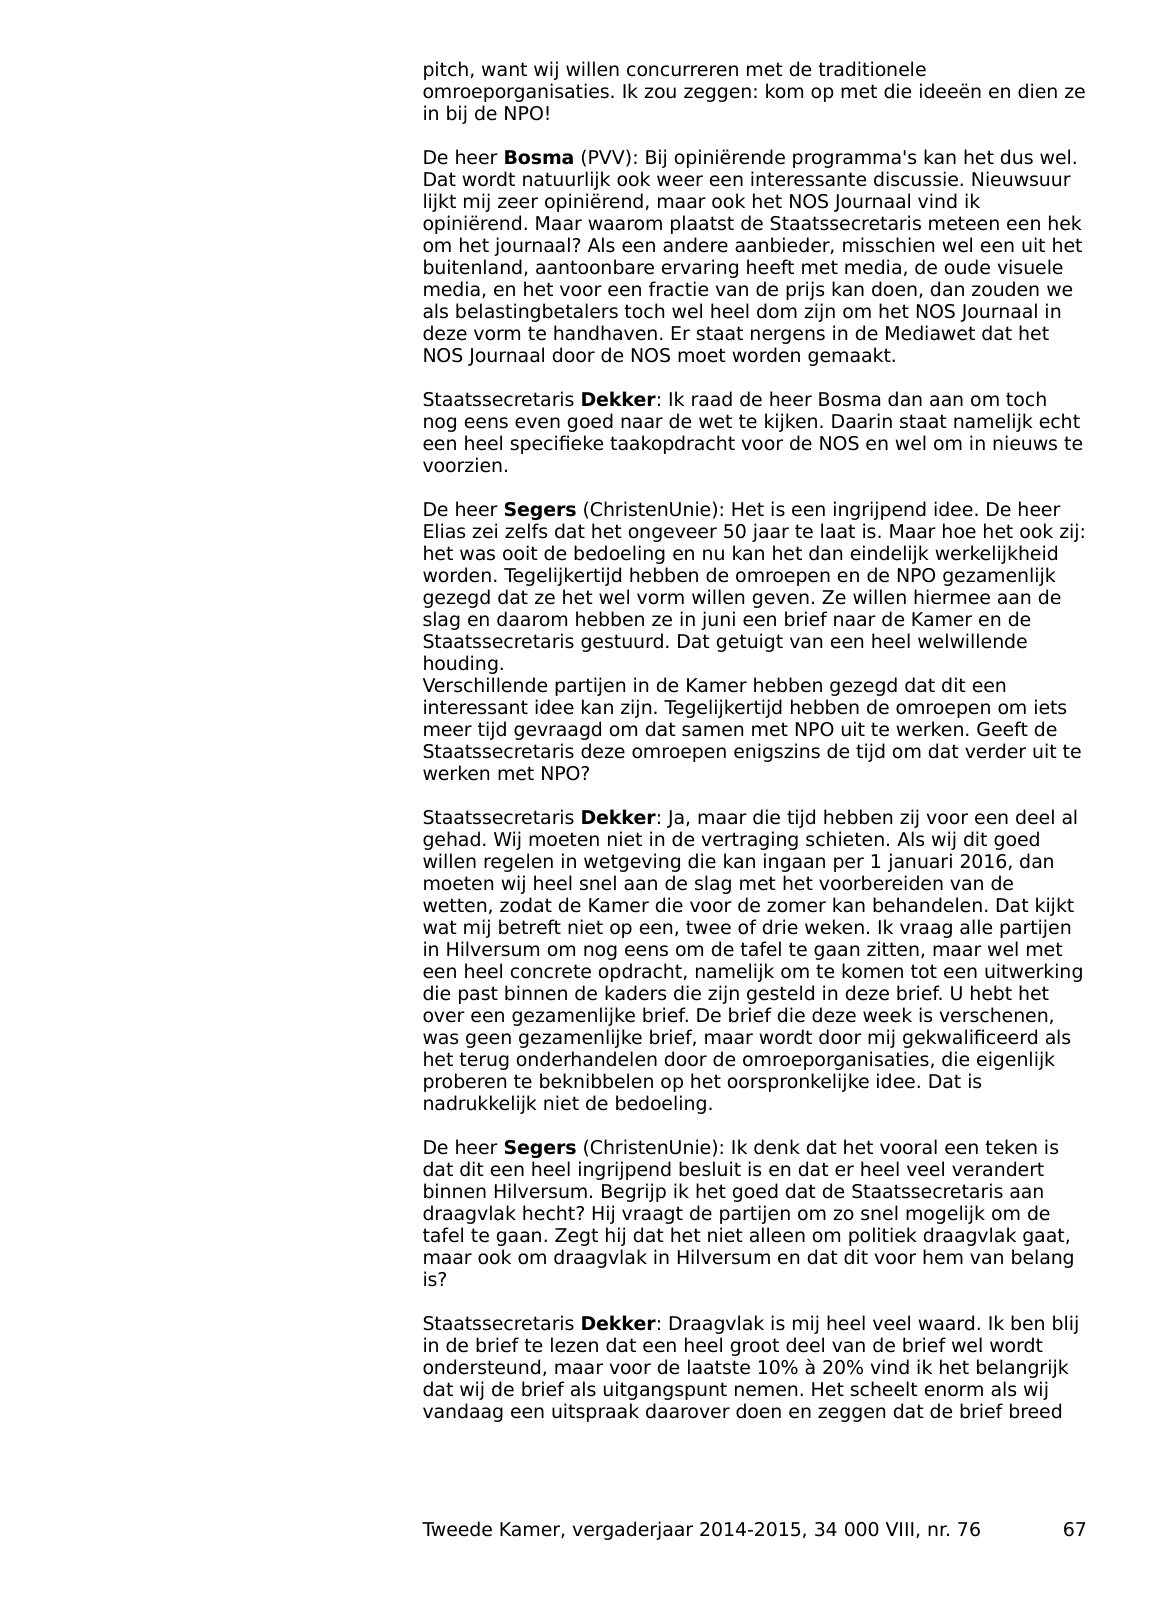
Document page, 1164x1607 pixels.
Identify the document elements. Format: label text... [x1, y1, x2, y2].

text pitch, want wij willen concurreren met de traditionele omroeporganisaties. Ik zou zeggen: kom op met die ideeën en dien ze in bij de NPO! [422, 59, 1087, 125]
text Staatssecretaris Dekker: Ik raad de heer Bosma dan aan om toch nog eens even goed naar de wet te kijken. Daarin staat namelijk echt een heel specifieke taakopdracht voor de NOS en wel om in nieuws te voorzien. [422, 389, 1087, 477]
text Staatssecretaris Dekker: Ja, maar die tijd hebben zij voor een deel al gehad. Wij moeten niet in de vertraging schieten. Als wij dit goed willen regelen in wetgeving die kan ingaan per 1 januari 2016, dan moeten wij heel snel aan de slag met het voorbereiden van de wetten, zodat de Kamer die voor de zomer kan behandelen. Dat kijkt wat mij betreft niet op een, twee of drie weken. Ik vraag alle partijen in Hilversum om nog eens om de tafel te gaan zitten, maar wel met een heel concrete opdracht, namelijk om te komen tot een uitwerking die past binnen de kaders die zijn gesteld in deze brief. U hebt het over een gezamenlijke brief. De brief die deze week is verschenen, was geen gezamenlijke brief, maar wordt door mij gekwalificeerd als het terug onderhandelen door de omroeporganisaties, die eigenlijk proberen te beknibbelen op het oorspronkelijke idee. Dat is nadrukkelijk niet de bedoeling. [422, 807, 1087, 1115]
text Staatssecretaris Dekker: Draagvlak is mij heel veel waard. Ik ben blij in de brief te lezen dat een heel groot deel van de brief wel wordt ondersteund, maar voor de laatste 10% à 20% vind ik het belangrijk dat wij de brief als uitgangspunt nemen. Het scheelt enorm als wij vandaag een uitspraak daarover doen en zeggen dat de brief breed [422, 1313, 1087, 1423]
text De heer Bosma (PVV): Bij opiniërende programma's kan het dus wel. Dat wordt natuurlijk ook weer een interessante discussie. Nieuwsuur lijkt mij zeer opiniërend, maar ook het NOS Journaal vind ik opiniërend. Maar waarom plaatst de Staatssecretaris meteen een hek om het journaal? Als een andere aanbieder, misschien wel een uit het buitenland, aantoonbare ervaring heeft met media, de oude visuele media, en het voor een fractie van de prijs kan doen, dan zouden we als belastingbetalers toch wel heel dom zijn om het NOS Journaal in deze vorm te handhaven. Er staat nergens in de Mediawet dat het NOS Journaal door de NOS moet worden gemaakt. [422, 147, 1087, 367]
text De heer Segers (ChristenUnie): Ik denk dat het vooral een teken is dat dit een heel ingrijpend besluit is en dat er heel veel verandert binnen Hilversum. Begrijp ik het goed dat de Staatssecretaris aan draagvlak hecht? Hij vraagt de partijen om zo snel mogelijk om de tafel te gaan. Zegt hij dat het niet alleen om politiek draagvlak gaat, maar ook om draagvlak in Hilversum en dat dit voor hem van belang is? [422, 1137, 1087, 1291]
text Verschillende partijen in de Kamer hebben gezegd dat dit een interessant idee kan zijn. Tegelijkertijd hebben de omroepen om iets meer tijd gevraagd om dat samen met NPO uit te werken. Geeft de Staatssecretaris deze omroepen enigszins de tijd om dat verder uit te werken met NPO? [422, 675, 1087, 785]
text De heer Segers (ChristenUnie): Het is een ingrijpend idee. De heer Elias zei zelfs dat het ongeveer 50 jaar te laat is. Maar hoe het ook zij: het was ooit de bedoeling en nu kan het dan eindelijk werkelijkheid worden. Tegelijkertijd hebben de omroepen en de NPO gezamenlijk gezegd dat ze het wel vorm willen geven. Ze willen hiermee aan de slag en daarom hebben ze in juni een brief naar de Kamer en de Staatssecretaris gestuurd. Dat getuigt van een heel welwillende houding. [422, 499, 1087, 675]
